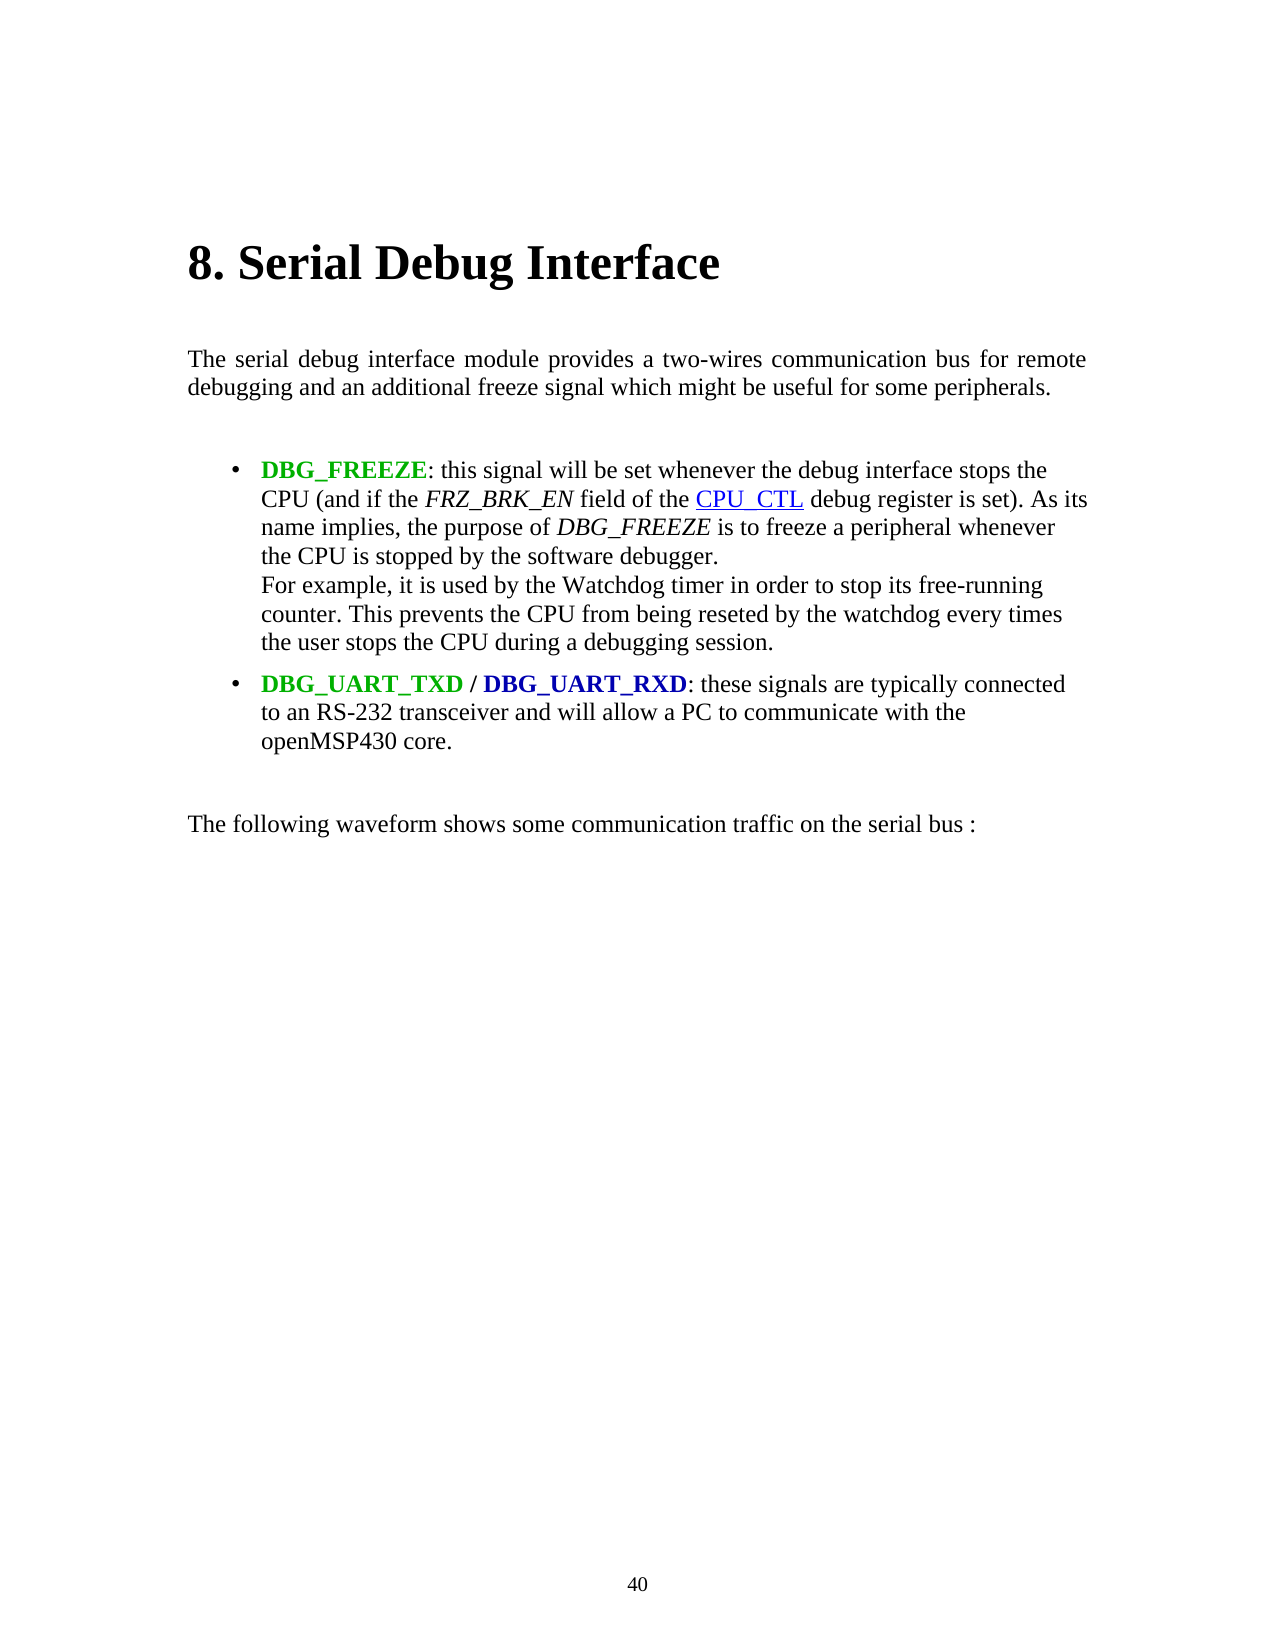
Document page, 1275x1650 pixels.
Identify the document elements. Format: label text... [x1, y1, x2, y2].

text The serial debug interface module provides a two-wires communication bus for remote debugging and an additional freeze signal which might be useful for some peripherals. [187, 344, 1088, 401]
text The following waveform shows some communication traffic on the serial bus : [187, 809, 1088, 837]
list DBG_UART_TXD / DBG_UART_RXD: these signals are typically connected to an RS-232 transceiver and will allow a PC to communicate with the openMSP430 core. [231, 669, 1088, 755]
list DBG_FREEZE: this signal will be set whenever the debug interface stops the CPU (and if the FRZ_BRK_EN field of the CPU_CTL debug register is set). As its name implies, the purpose of DBG_FREEZE is to freeze a peripheral whenever the CPU is stopped by the software debugger. For example, it is used by the Watchdog timer in order to stop its free-running counter. This prevents the CPU from being reseted by the watchdog every times the user stops the CPU during a debugging session. [231, 455, 1088, 656]
text 8. Serial Debug Interface [187, 232, 1088, 290]
